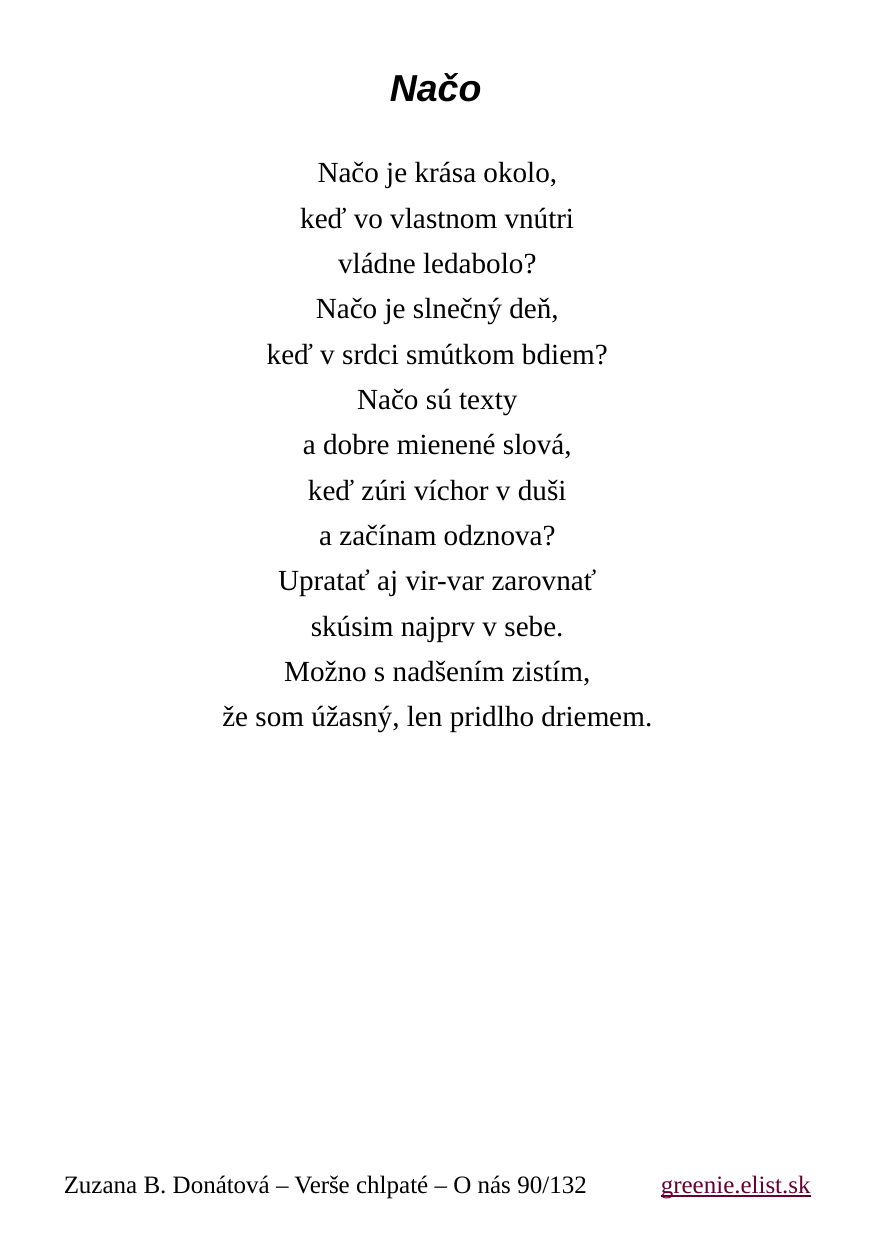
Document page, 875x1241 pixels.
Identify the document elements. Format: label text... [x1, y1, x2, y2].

text keď vo vlastnom vnútri [41, 201, 833, 234]
text Načo je krása okolo, [41, 156, 833, 189]
text vládne ledabolo? [41, 246, 833, 280]
text že som úžasný, len pridlho driemem. [41, 699, 833, 733]
text keď v srdci smútkom bdiem? [41, 337, 833, 370]
text a začínam odznova? [41, 518, 833, 552]
text a dobre mienené slová, [41, 427, 833, 461]
text Možno s nadšením zistím, [41, 654, 833, 688]
text Načo sú texty [41, 382, 833, 416]
text keď zúri víchor v duši [41, 473, 833, 506]
text Načo je slnečný deň, [41, 292, 833, 325]
text skúsim najprv v sebe. [41, 609, 833, 642]
subtitle Načo [41, 66, 833, 109]
text Upratať aj vir-var zarovnať [41, 563, 833, 597]
